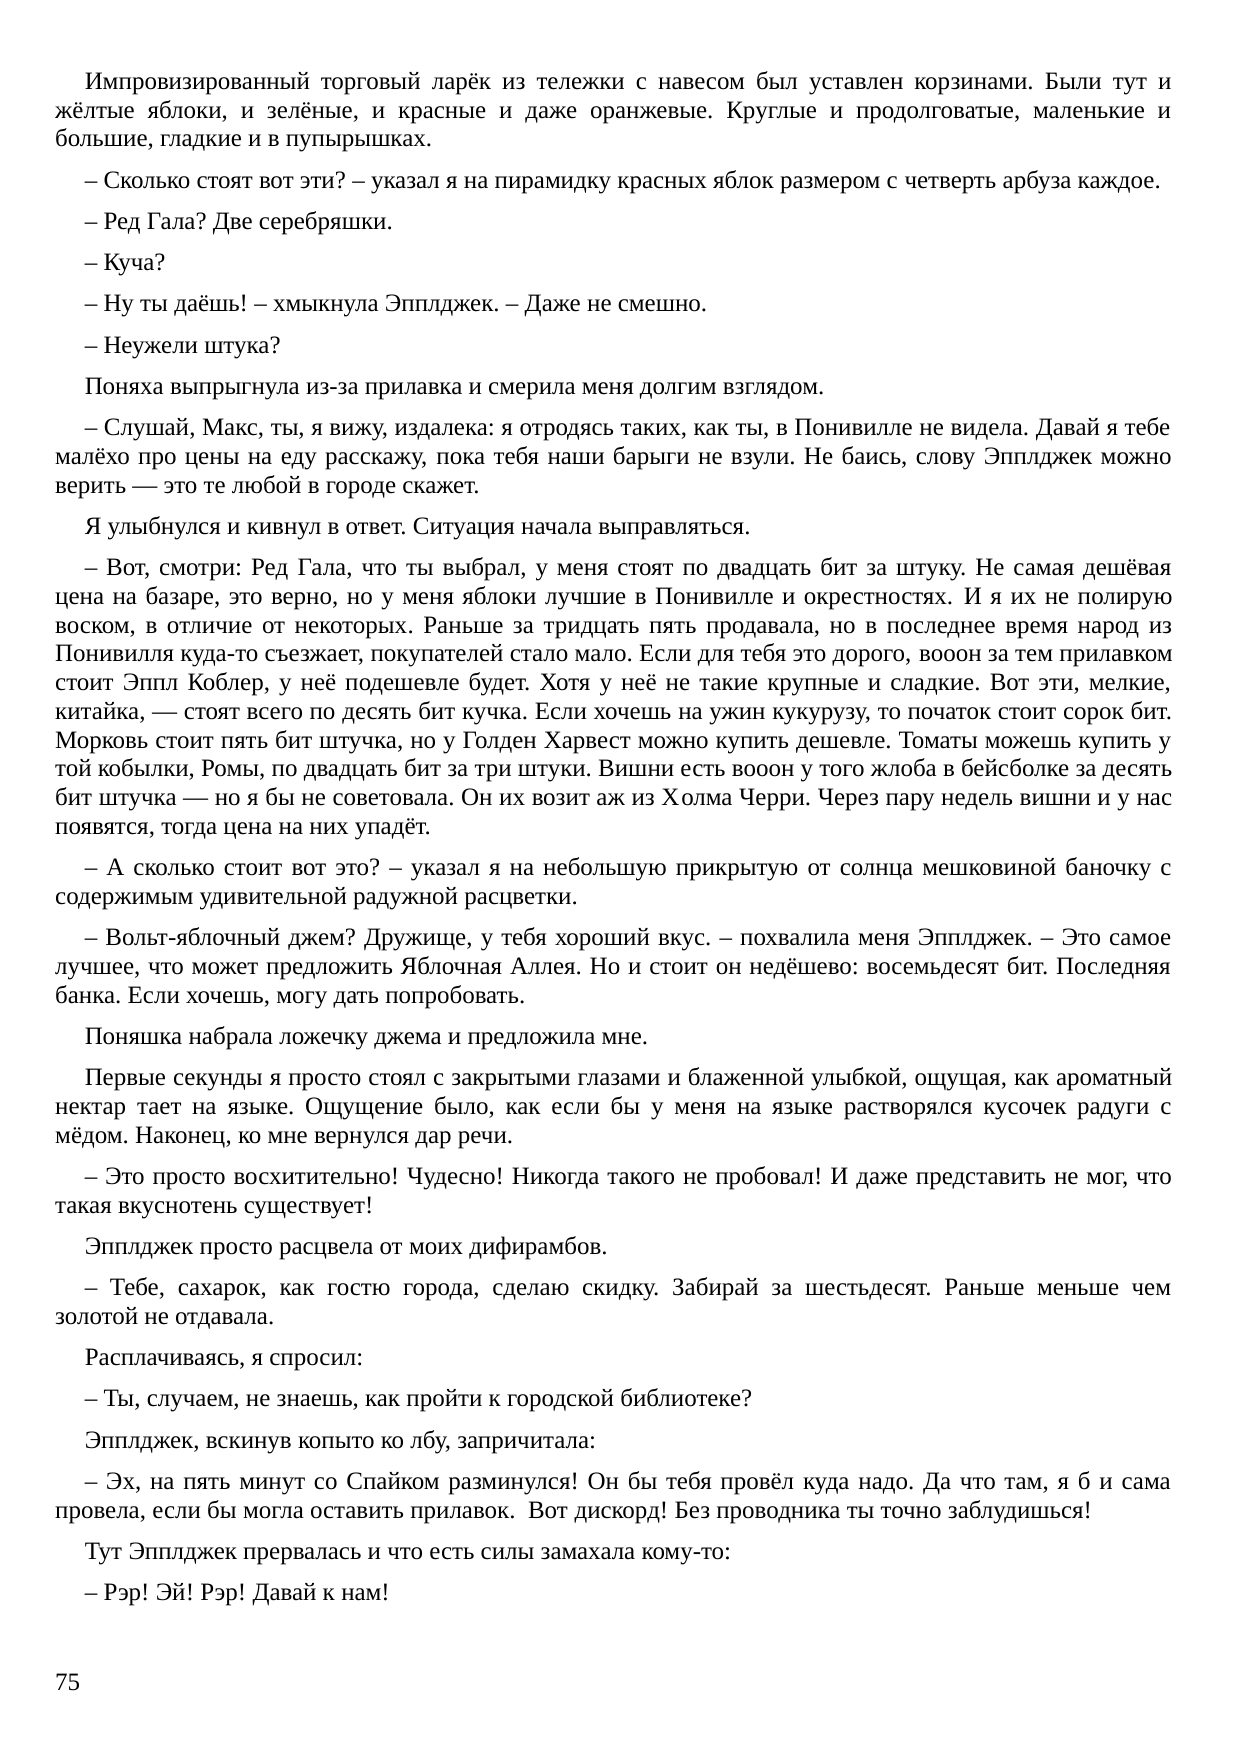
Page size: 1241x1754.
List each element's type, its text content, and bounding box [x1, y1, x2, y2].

text – Ред Гала? Две серебряшки. [55, 206, 1173, 235]
text Эпплджек просто расцвела от моих дифирамбов. [55, 1231, 1173, 1260]
text Расплачиваясь, я спросил: [55, 1342, 1173, 1371]
text – Сколько стоят вот эти? – указал я на пирамидку красных яблок размером с четверть арбуза каждое. [55, 165, 1173, 193]
text – Ты, случаем, не знаешь, как пройти к городской библиотеке? [55, 1383, 1173, 1412]
text Импровизированный торговый ларёк из тележки с навесом был уставлен корзинами. Были тут и жёлтые яблоки, и зелёные, и красные и даже оранжевые. Круглые и продолговатые, маленькие и большие, гладкие и в пупырышках. [55, 66, 1173, 152]
text Эпплджек, вскинув копыто ко лбу, запричитала: [55, 1425, 1173, 1453]
text – Неужели штука? [55, 330, 1173, 358]
text – Эх, на пять минут со Спайком разминулся! Он бы тебя провёл куда надо. Да что там, я б и сама провела, если бы могла оставить прилавок. Вот дискорд! Без проводника ты точно заблудишься! [55, 1466, 1173, 1523]
text – Рэр! Эй! Рэр! Давай к нам! [55, 1577, 1173, 1606]
text Поняшка набрала ложечку джема и предложила мне. [55, 1021, 1173, 1050]
text Поняха выпрыгнула из-за прилавка и смерила меня долгим взглядом. [55, 371, 1173, 400]
text Тут Эпплджек прервалась и что есть силы замахала кому-то: [55, 1536, 1173, 1565]
text – Куча? [55, 247, 1173, 276]
text Я улыбнулся и кивнул в ответ. Ситуация начала выправляться. [55, 511, 1173, 540]
text – А сколько стоит вот это? – указал я на небольшую прикрытую от солнца мешковиной баночку с содержимым удивительной радужной расцветки. [55, 852, 1173, 910]
text – Вольт-яблочный джем? Дружище, у тебя хороший вкус. – похвалила меня Эпплджек. – Это самое лучшее, что может предложить Яблочная Аллея. Но и стоит он недёшево: восемьдесят бит. Последняя банка. Если хочешь, могу дать попробовать. [55, 922, 1173, 1008]
text – Ну ты даёшь! – хмыкнула Эпплджек. – Даже не смешно. [55, 288, 1173, 317]
text – Слушай, Макс, ты, я вижу, издалека: я отродясь таких, как ты, в Понивилле не видела. Давай я тебе малёхо про цены на еду расскажу, пока тебя наши барыги не взули. Не баись, слову Эпплджек можно верить — это те любой в городе скажет. [55, 412, 1173, 498]
text – Это просто восхитительно! Чудесно! Никогда такого не пробовал! И даже представить не мог, что такая вкуснотень существует! [55, 1161, 1173, 1218]
text Первые секунды я просто стоял с закрытыми глазами и блаженной улыбкой, ощущая, как ароматный нектар тает на языке. Ощущение было, как если бы у меня на языке растворялся кусочек радуги с мёдом. Наконец, ко мне вернулся дар речи. [55, 1062, 1173, 1148]
text – Тебе, сахарок, как гостю города, сделаю скидку. Забирай за шестьдесят. Раньше меньше чем золотой не отдавала. [55, 1272, 1173, 1330]
text – Вот, смотри: Ред Гала, что ты выбрал, у меня стоят по двадцать бит за штуку. Не самая дешёвая цена на базаре, это верно, но у меня яблоки лучшие в Понивилле и окрестностях. И я их не полирую воском, в отличие от некоторых. Раньше за тридцать пять продавала, но в последнее время народ из Понивилля куда-то съезжает, покупателей стало мало. Если для тебя это дорого, вооон за тем прилавком стоит Эппл Коблер, у неё подешевле будет. Хотя у неё не такие крупные и сладкие. Вот эти, мелкие, китайка, — стоят всего по десять бит кучка. Если хочешь на ужин кукурузу, то початок стоит сорок бит. Морковь стоит пять бит штучка, но у Голден Харвест можно купить дешевле. Томаты можешь купить у той кобылки, Ромы, по двадцать бит за три штуки. Вишни есть вооон у того жлоба в бейсболке за десять бит штучка — но я бы не советовала. Он их возит аж из Холма Черри. Через пару недель вишни и у нас появятся, тогда цена на них упадёт. [55, 552, 1173, 840]
